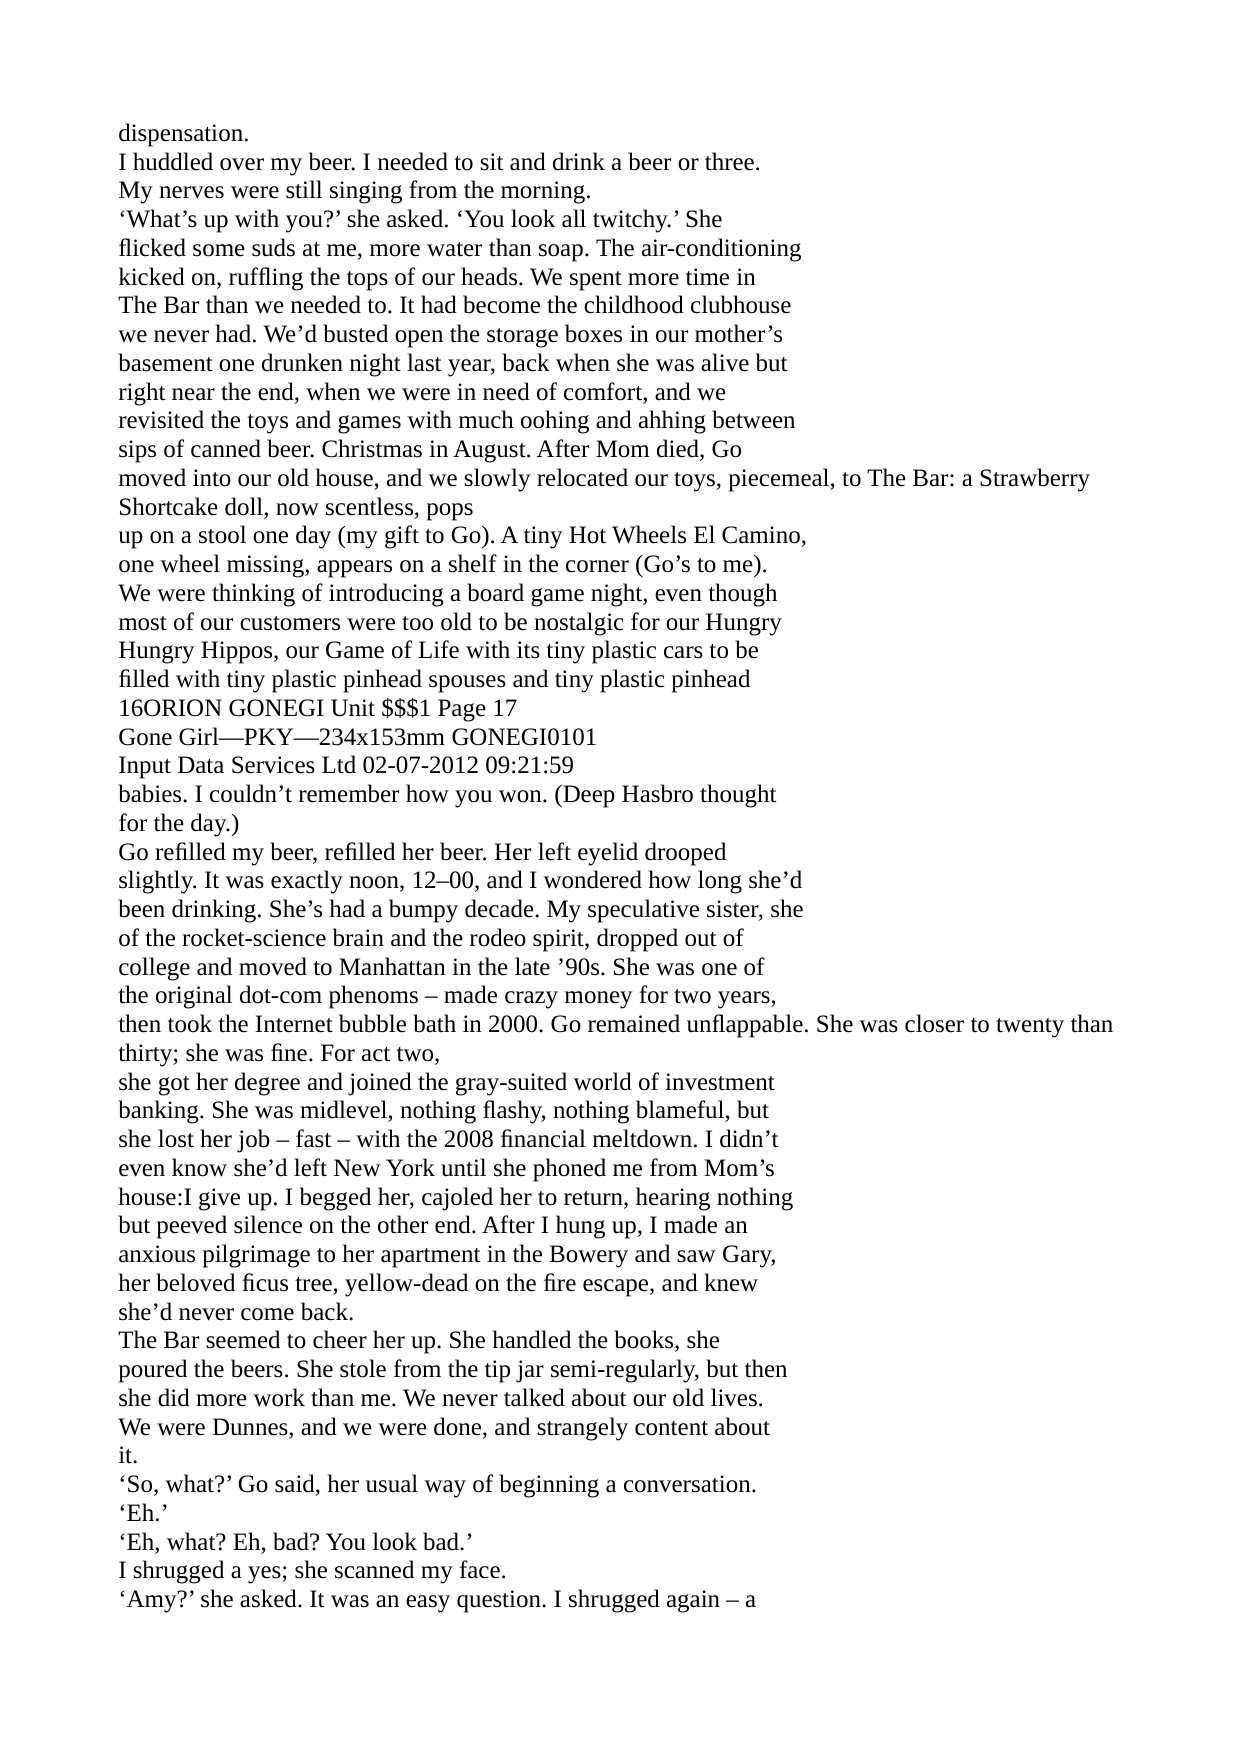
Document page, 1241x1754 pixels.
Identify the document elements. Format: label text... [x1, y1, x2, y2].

text ﬂicked some suds at me, more water than soap. The air-conditioning [118, 233, 1122, 262]
text poured the beers. She stole from the tip jar semi-regularly, but then [118, 1354, 1122, 1383]
text even know she’d left New York until she phoned me from Mom’s [118, 1153, 1122, 1182]
text 16ORION GONEGI Unit $$$1 Page 17 [118, 693, 1122, 722]
text her beloved ﬁcus tree, yellow-dead on the ﬁre escape, and knew [118, 1268, 1122, 1297]
text anxious pilgrimage to her apartment in the Bowery and saw Gary, [118, 1239, 1122, 1268]
text ‘Eh, what? Eh, bad? You look bad.’ [118, 1527, 1122, 1556]
text dispensation. [118, 118, 1122, 147]
text moved into our old house, and we slowly relocated our toys, piecemeal, to The Bar: a Strawberry Shortcake doll, now scentless, pops [118, 463, 1122, 521]
text We were Dunnes, and we were done, and strangely content about [118, 1412, 1122, 1441]
text she got her degree and joined the gray-suited world of investment [118, 1067, 1122, 1096]
text the original dot-com phenoms – made crazy money for two years, [118, 981, 1122, 1009]
text kicked on, rufﬂing the tops of our heads. We spent more time in [118, 262, 1122, 291]
text house:I give up. I begged her, cajoled her to return, hearing nothing [118, 1182, 1122, 1211]
text My nerves were still singing from the morning. [118, 176, 1122, 204]
text revisited the toys and games with much oohing and ahhing between [118, 406, 1122, 434]
text been drinking. She’s had a bumpy decade. My speculative sister, she [118, 894, 1122, 923]
text then took the Internet bubble bath in 2000. Go remained unﬂappable. She was closer to twenty than thirty; she was ﬁne. For act two, [118, 1009, 1122, 1067]
text ﬁlled with tiny plastic pinhead spouses and tiny plastic pinhead [118, 664, 1122, 693]
text Input Data Services Ltd 02-07-2012 09:21:59 [118, 751, 1122, 779]
text I shrugged a yes; she scanned my face. [118, 1556, 1122, 1584]
text Go reﬁlled my beer, reﬁlled her beer. Her left eyelid drooped [118, 837, 1122, 866]
text of the rocket-science brain and the rodeo spirit, dropped out of [118, 923, 1122, 952]
text we never had. We’d busted open the storage boxes in our mother’s [118, 319, 1122, 348]
text college and moved to Manhattan in the late ’90s. She was one of [118, 952, 1122, 981]
text The Bar seemed to cheer her up. She handled the books, she [118, 1326, 1122, 1354]
text ‘What’s up with you?’ she asked. ‘You look all twitchy.’ She [118, 204, 1122, 233]
text I huddled over my beer. I needed to sit and drink a beer or three. [118, 147, 1122, 176]
text babies. I couldn’t remember how you won. (Deep Hasbro thought [118, 779, 1122, 808]
text The Bar than we needed to. It had become the childhood clubhouse [118, 291, 1122, 319]
text she’d never come back. [118, 1297, 1122, 1326]
text ‘So, what?’ Go said, her usual way of beginning a conversation. [118, 1469, 1122, 1498]
text slightly. It was exactly noon, 12–00, and I wondered how long she’d [118, 866, 1122, 894]
text she lost her job – fast – with the 2008 ﬁnancial meltdown. I didn’t [118, 1124, 1122, 1153]
text right near the end, when we were in need of comfort, and we [118, 377, 1122, 406]
text most of our customers were too old to be nostalgic for our Hungry [118, 607, 1122, 636]
text for the day.) [118, 808, 1122, 837]
text it. [118, 1441, 1122, 1469]
text Hungry Hippos, our Game of Life with its tiny plastic cars to be [118, 636, 1122, 664]
text ‘Amy?’ she asked. It was an easy question. I shrugged again – a [118, 1584, 1122, 1613]
text banking. She was midlevel, nothing ﬂashy, nothing blameful, but [118, 1096, 1122, 1124]
text up on a stool one day (my gift to Go). A tiny Hot Wheels El Camino, [118, 521, 1122, 549]
text one wheel missing, appears on a shelf in the corner (Go’s to me). [118, 549, 1122, 578]
text sips of canned beer. Christmas in August. After Mom died, Go [118, 434, 1122, 463]
text We were thinking of introducing a board game night, even though [118, 578, 1122, 607]
text Gone Girl—PKY—234x153mm GONEGI0101 [118, 722, 1122, 751]
text basement one drunken night last year, back when she was alive but [118, 348, 1122, 377]
text but peeved silence on the other end. After I hung up, I made an [118, 1211, 1122, 1239]
text ‘Eh.’ [118, 1498, 1122, 1527]
text she did more work than me. We never talked about our old lives. [118, 1383, 1122, 1412]
